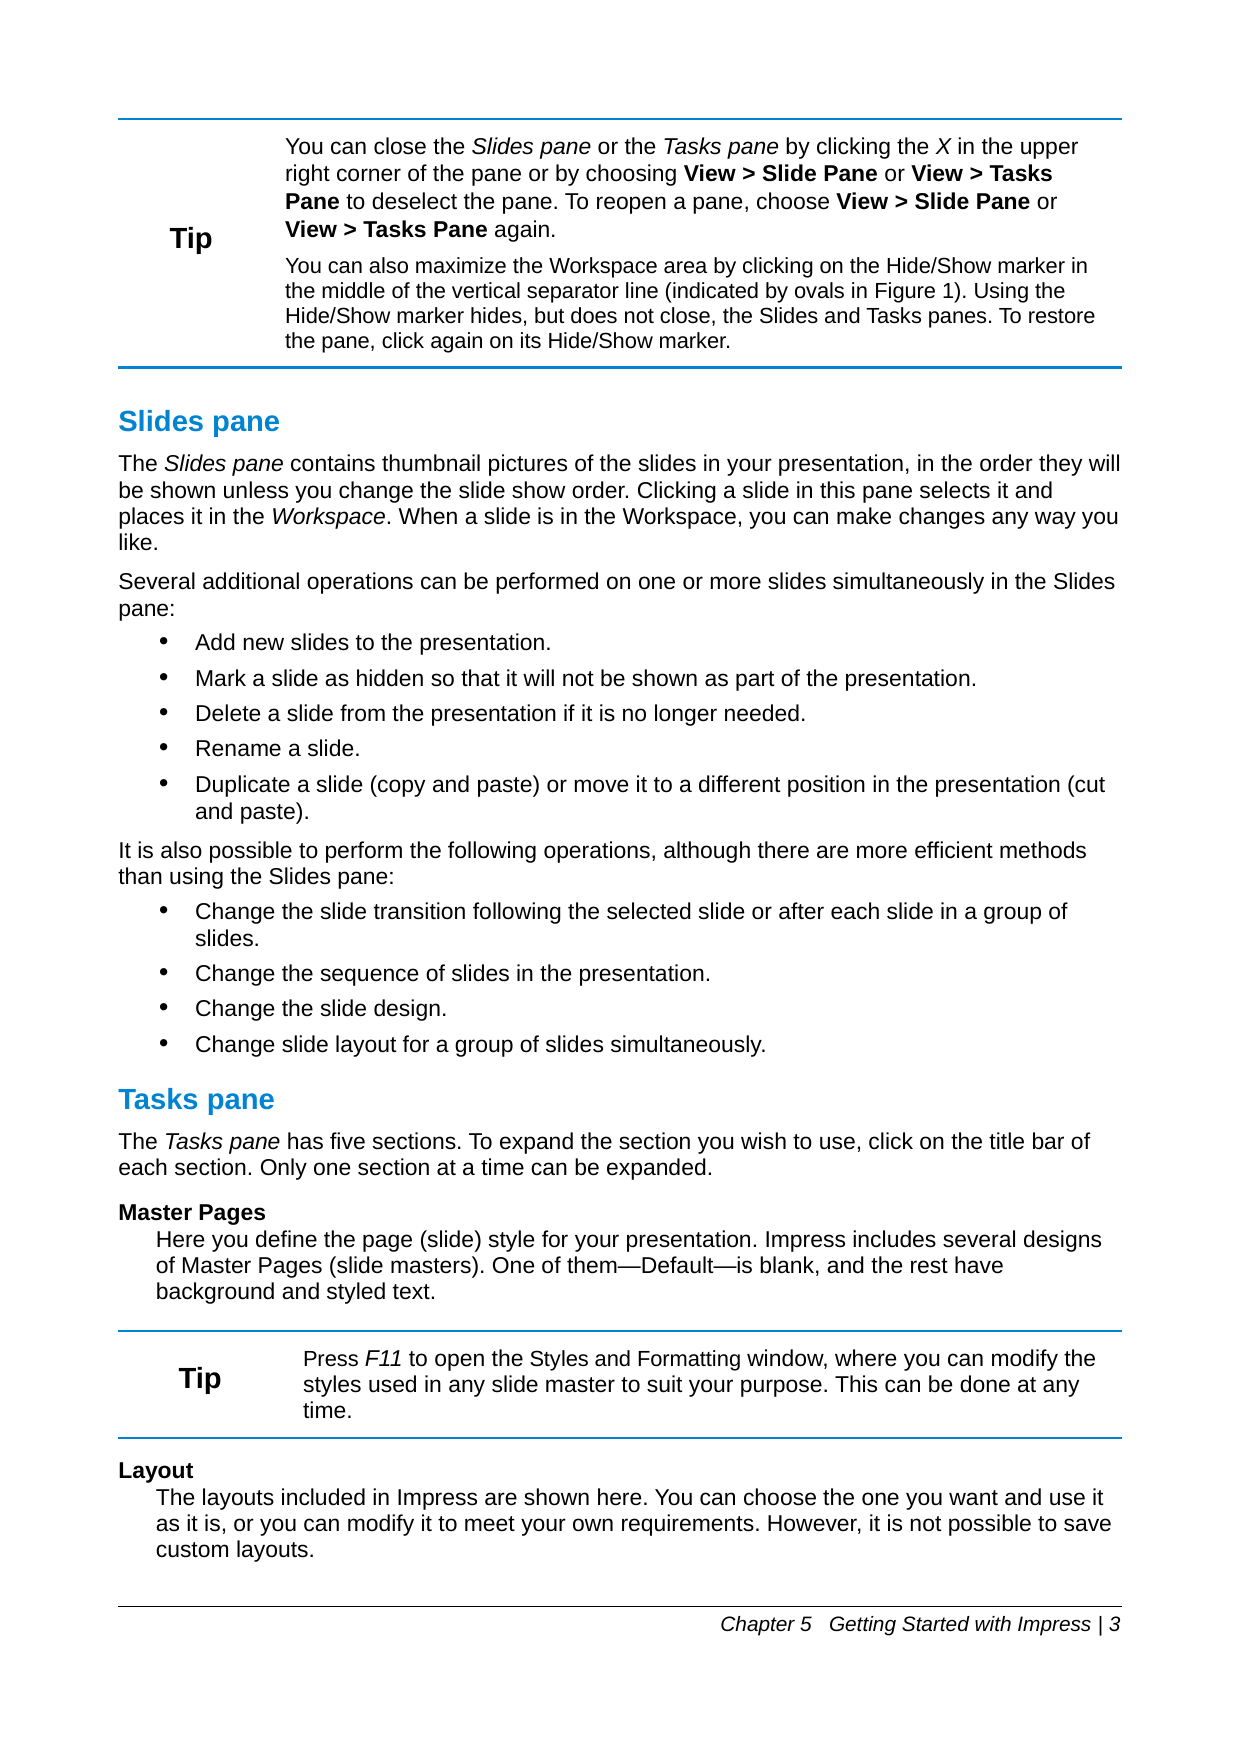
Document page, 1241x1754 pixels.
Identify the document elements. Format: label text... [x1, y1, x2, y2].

list Change the slide transition following the selected slide or after each slide in a group of slides. [156, 896, 1122, 952]
list Add new slides to the presentation. [156, 627, 1122, 657]
text Here you define the page (slide) style for your presentation. Impress includes several designs of Master Pages (slide masters). One of them—Default—is blank, and the rest have background and styled text. [156, 1226, 1122, 1304]
text Master Pages [118, 1199, 1122, 1226]
table_header Tip [118, 1332, 281, 1437]
subtitle Slides pane [118, 404, 1122, 438]
subtitle Tasks pane [118, 1082, 1122, 1116]
list It is also possible to perform the following operations, although there are more efficient methods than using the Slides pane: [118, 837, 1122, 890]
list Change the sequence of slides in the presentation. [156, 958, 1122, 987]
list Duplicate a slide (copy and paste) or move it to a different position in the presentation (cut and paste). [156, 769, 1122, 824]
list Mark a slide as hidden so that it will not be shown as part of the presentation. [156, 663, 1122, 692]
text The layouts included in Impress are shown here. You can choose the one you want and use it as it is, or you can modify it to meet your own requirements. However, it is not possible to save custom layouts. [156, 1484, 1122, 1563]
text The Tasks pane has five sections. To expand the section you wish to use, click on the title bar of each section. Only one section at a time can be expanded. [118, 1128, 1122, 1181]
text The Slides pane contains thumbnail pictures of the slides in your presentation, in the order they will be shown unless you change the slide show order. Clicking a slide in this pane selects it and places it in the Workspace. When a slide is in the Workspace, you can make changes any way you like. [118, 450, 1122, 556]
list Rename a slide. [156, 734, 1122, 763]
text Layout [118, 1457, 1122, 1484]
table_header Press F11 to open the Styles and Formatting window, where you can modify the styles used in any slide master to suit your purpose. This can be done at any time. [281, 1332, 1122, 1437]
list Change slide layout for a group of slides simultaneously. [156, 1029, 1122, 1058]
list Delete a slide from the presentation if it is no longer needed. [156, 698, 1122, 727]
list Change the slide design. [156, 993, 1122, 1022]
table_header You can close the Slides pane or the Tasks pane by clicking the X in the upper right corner of the pane or by choosing View > Slide Pane or View > Tasks Pane to deselect the pane. To reopen a pane, choose View > Slide Pane or View > Tasks Pane again. You can also maximize the Workspace area by clicking on the Hide/Show marker in the middle of the vertical separator line (indicated by ovals in Figure 1). Using the Hide/Show marker hides, but does not close, the Slides and Tasks panes. To restore the pane, click again on its Hide/Show marker. [264, 120, 1122, 366]
table_header Tip [118, 120, 263, 366]
list Several additional operations can be performed on one or more slides simultaneously in the Slides pane: [118, 568, 1122, 621]
